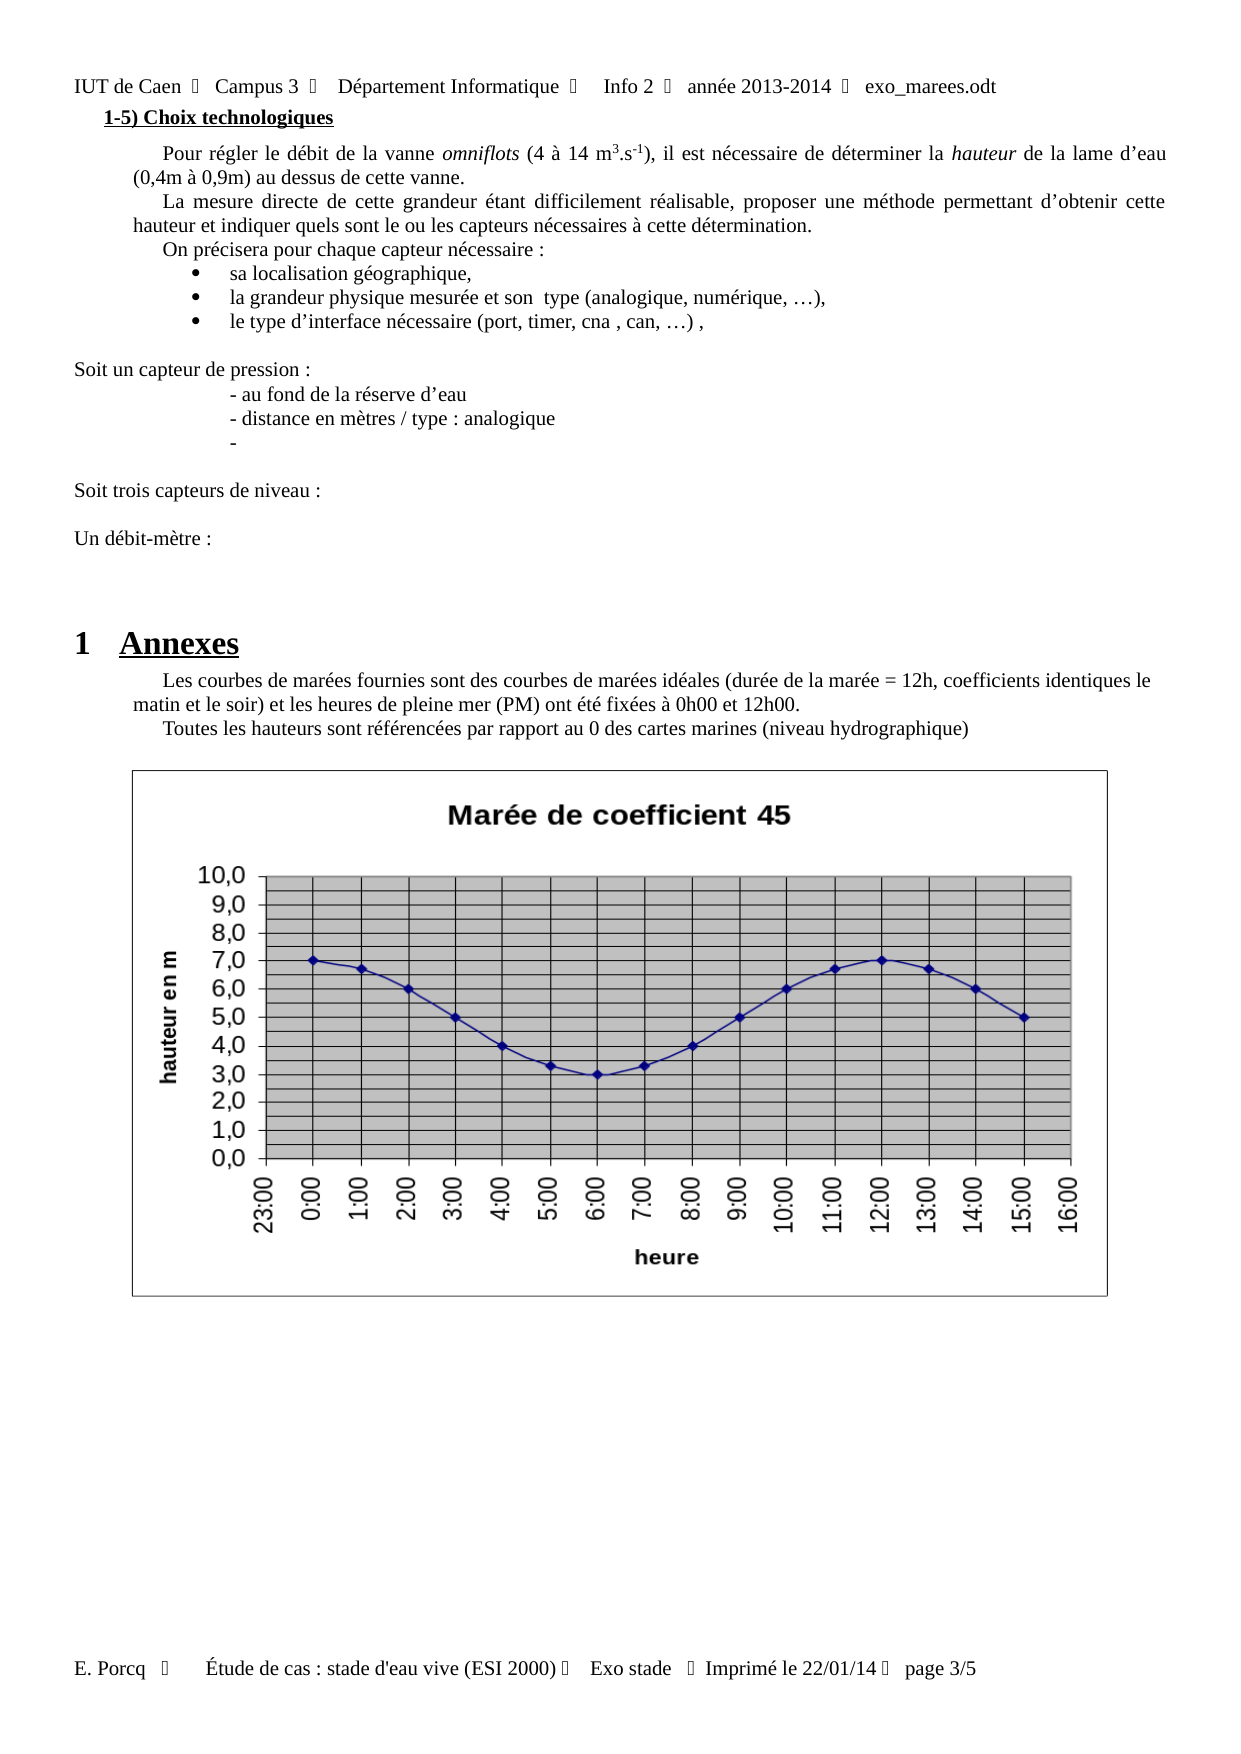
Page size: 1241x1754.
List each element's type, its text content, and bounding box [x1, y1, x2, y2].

text Les courbes de marées fournies sont des courbes de marées idéales (durée de la marée = 12h, coefficients identiques le matin et le soir) et les heures de pleine mer (PM) ont été fixées à 0h00 et 12h00. [133, 668, 1167, 716]
text - au fond de la réserve d’eau [74, 381, 1167, 406]
text - [74, 429, 1167, 454]
text Un débit-mètre : [74, 526, 1167, 550]
text Pour régler le débit de la vanne omniflots (4 à 14 m3.s-1), il est nécessaire de déterminer la hauteur de la lame d’eau (0,4m à 0,9m) au dessus de cette vanne. [133, 141, 1167, 189]
text 1-5) Choix technologiques [103, 105, 1167, 129]
subtitle Annexes [74, 623, 1167, 661]
list sa localisation géographique, [192, 261, 1167, 285]
text On précisera pour chaque capteur nécessaire : [133, 237, 1167, 261]
text Soit un capteur de pression : [74, 357, 1167, 381]
list la grandeur physique mesurée et son type (analogique, numérique, …), [192, 285, 1167, 309]
list le type d’interface nécessaire (port, timer, cna , can, …) , [192, 309, 1167, 333]
text La mesure directe de cette grandeur étant difficilement réalisable, proposer une méthode permettant d’obtenir cette hauteur et indiquer quels sont le ou les capteurs nécessaires à cette détermination. [133, 189, 1167, 237]
text - distance en mètres / type : analogique [74, 406, 1167, 429]
text Soit trois capteurs de niveau : [74, 478, 1167, 502]
text Toutes les hauteurs sont référencées par rapport au 0 des cartes marines (niveau hydrographique) [133, 716, 1167, 740]
